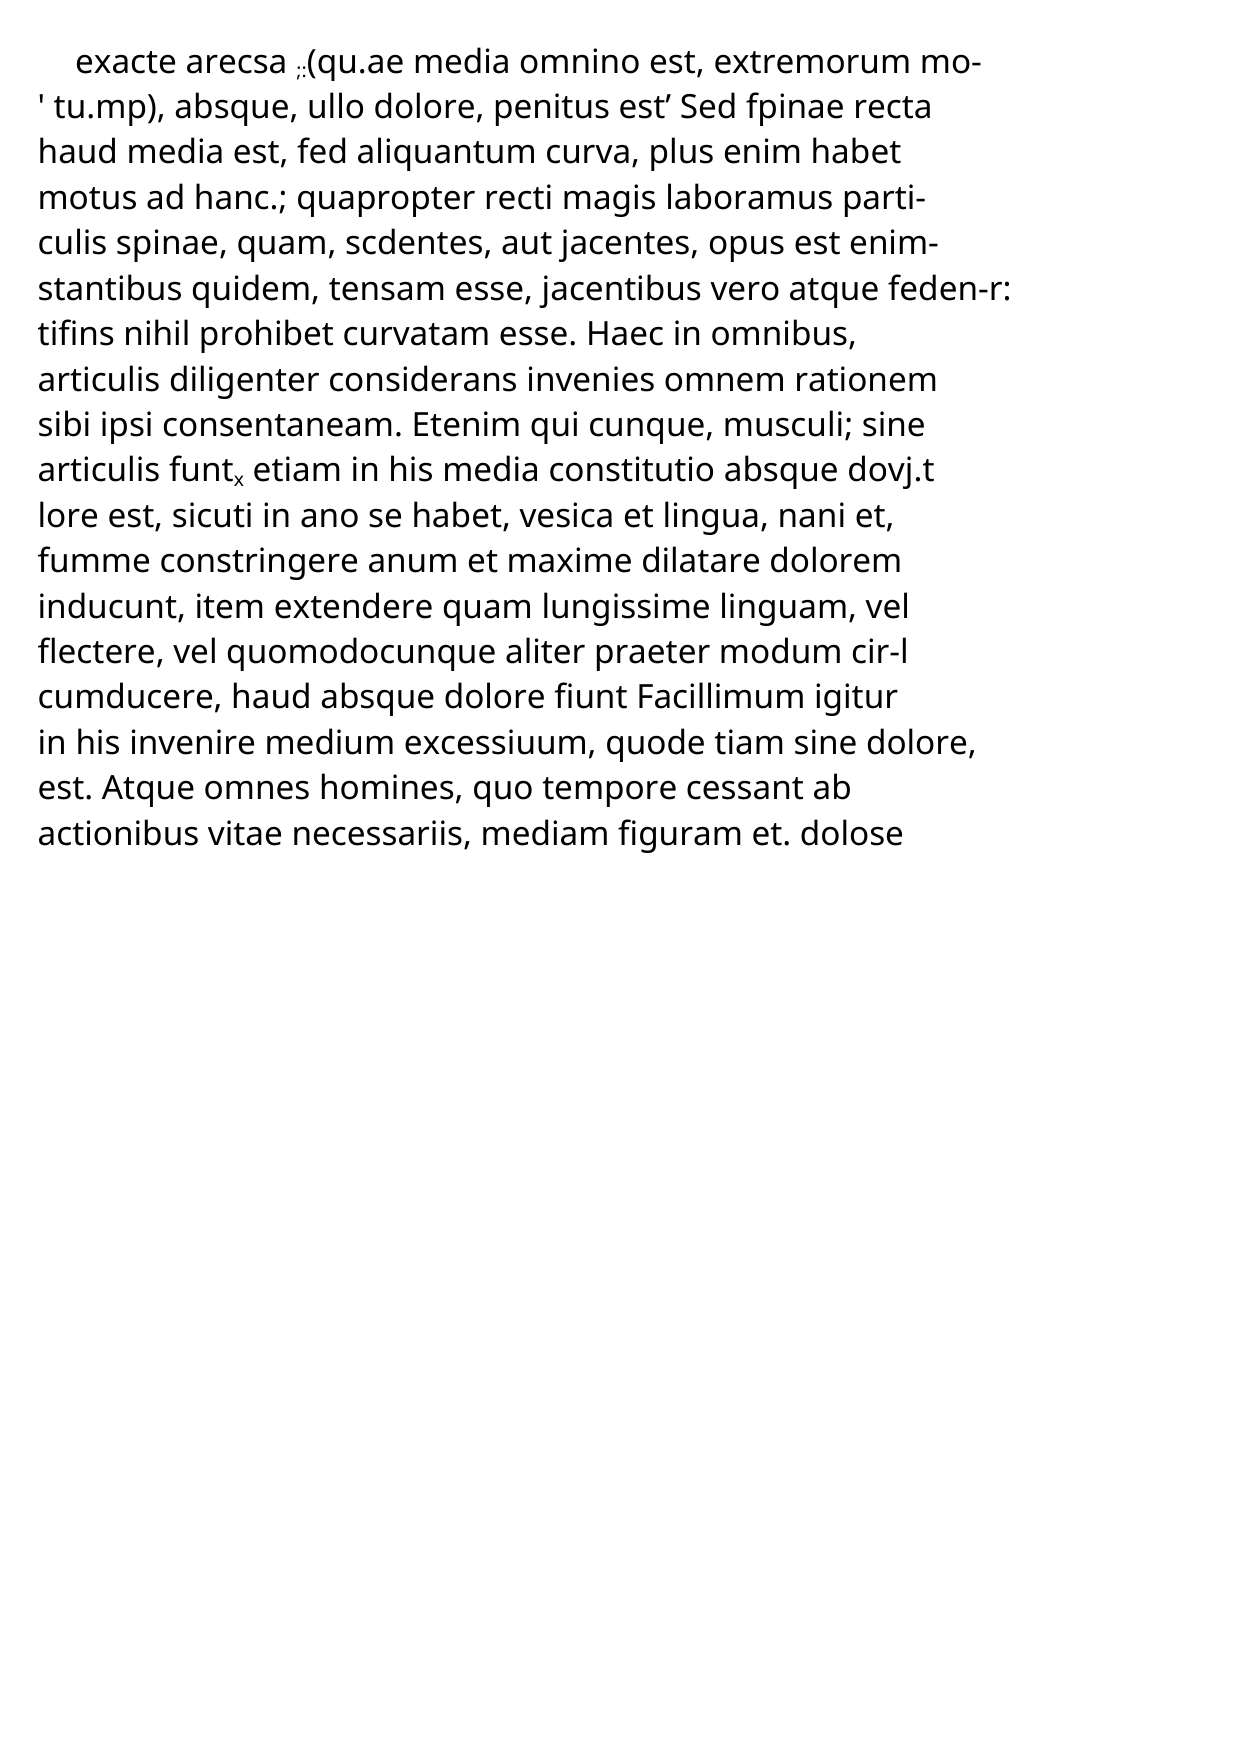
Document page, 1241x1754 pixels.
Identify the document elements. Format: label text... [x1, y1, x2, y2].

text exacte arecsa ;:(qu.ae media omnino est, extremorum mo- ' tu.mp), absque, ullo dolore, penitus est’ Sed fpinae recta haud media est, fed aliquantum curva, plus enim habet motus ad hanc.; quapropter recti magis laboramus parti- culis spinae, quam, scdentes, aut jacentes, opus est enim- stantibus quidem, tensam esse, jacentibus vero atque feden-r: tifins nihil prohibet curvatam esse. Haec in omnibus, articulis diligenter considerans invenies omnem rationem sibi ipsi consentaneam. Etenim qui cunque, musculi; sine articulis funtx etiam in his media constitutio absque dovj.t lore est, sicuti in ano se habet, vesica et lingua, nani et, fumme constringere anum et maxime dilatare dolorem inducunt, item extendere quam lungissime linguam, vel flectere, vel quomodocunque aliter praeter modum cir-l cumducere, haud absque dolore fiunt Facillimum igitur in his invenire medium excessiuum, quode tiam sine dolore, est. Atque omnes homines, quo tempore cessant ab actionibus vitae necessariis, mediam figuram et. dolose [37, 37, 1203, 855]
